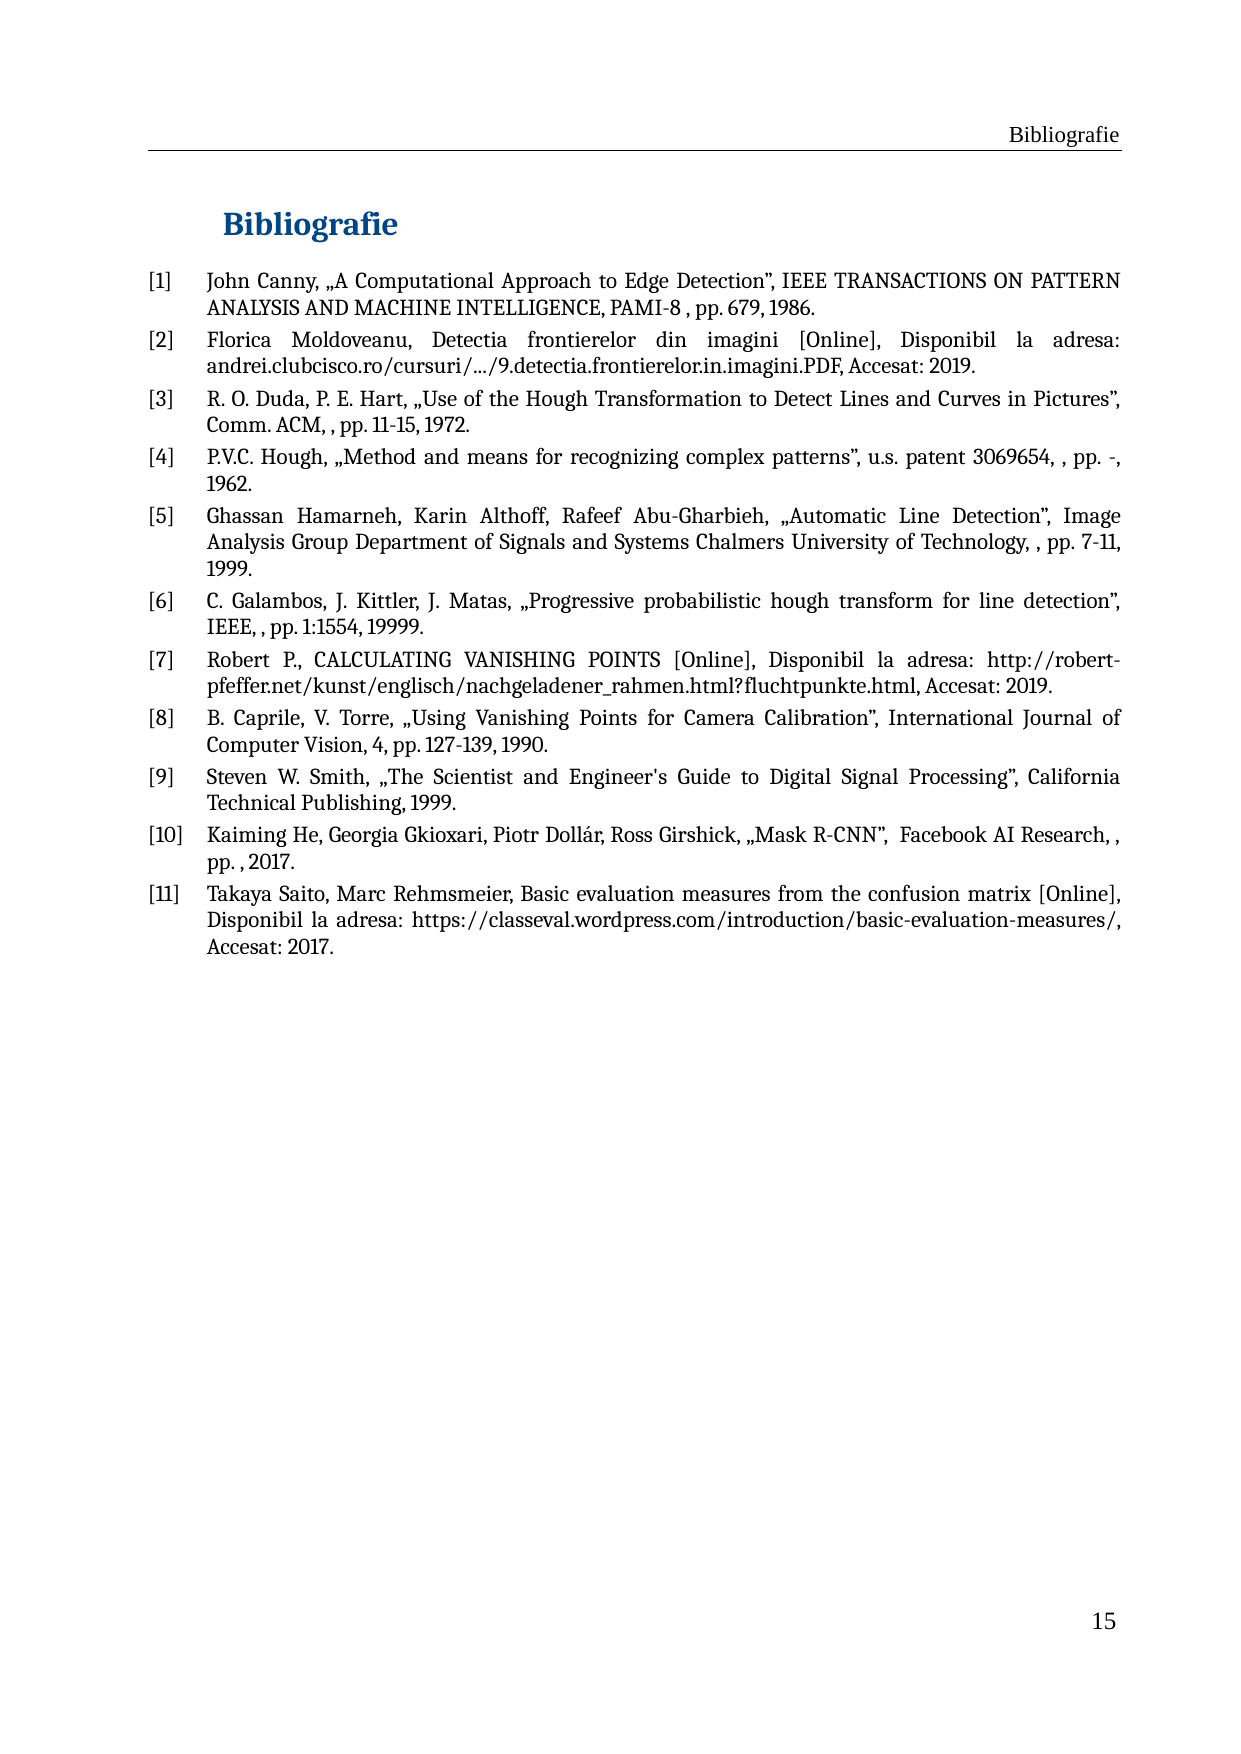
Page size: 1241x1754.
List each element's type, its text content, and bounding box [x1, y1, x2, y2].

subtitle Bibliografie [148, 205, 1122, 243]
text [2] Florica Moldoveanu, Detectia frontierelor din imagini [Online], Disponibil la adresa: andrei.clubcisco.ro/cursuri/.../9.detectia.frontierelor.in.imagini.PDF, Accesat: 2019. [148, 327, 1122, 379]
text [6] C. Galambos, J. Kittler, J. Matas, „Progressive probabilistic hough transform for line detection”, IEEE, , pp. 1:1554, 19999. [148, 588, 1122, 640]
text [4] P.V.C. Hough, „Method and means for recognizing complex patterns”, u.s. patent 3069654, , pp. -, 1962. [148, 444, 1122, 497]
text [7] Robert P., CALCULATING VANISHING POINTS [Online], Disponibil la adresa: http://robert-pfeffer.net/kunst/englisch/nachgeladener_rahmen.html?fluchtpunkte.html, Accesat: 2019. [148, 646, 1122, 699]
text [8] B. Caprile, V. Torre, „Using Vanishing Points for Camera Calibration”, International Journal of Computer Vision, 4, pp. 127-139, 1990. [148, 705, 1122, 758]
text [5] Ghassan Hamarneh, Karin Althoff, Rafeef Abu-Gharbieh, „Automatic Line Detection”, Image Analysis Group Department of Signals and Systems Chalmers University of Technology, , pp. 7-11, 1999. [148, 503, 1122, 582]
text [9] Steven W. Smith, „The Scientist and Engineer's Guide to Digital Signal Processing”, California Technical Publishing, 1999. [148, 764, 1122, 816]
text [11] Takaya Saito, Marc Rehmsmeier, Basic evaluation measures from the confusion matrix [Online], Disponibil la adresa: https://classeval.wordpress.com/introduction/basic-evaluation-measures/, Accesat: 2017. [148, 881, 1122, 960]
text [1] John Canny, „A Computational Approach to Edge Detection”, IEEE TRANSACTIONS ON PATTERN ANALYSIS AND MACHINE INTELLIGENCE, PAMI-8 , pp. 679, 1986. [148, 268, 1122, 321]
text [10] Kaiming He, Georgia Gkioxari, Piotr Dollár, Ross Girshick, „Mask R-CNN”, Facebook AI Research, , pp. , 2017. [148, 822, 1122, 875]
text [3] R. O. Duda, P. E. Hart, „Use of the Hough Transformation to Detect Lines and Curves in Pictures”, Comm. ACM, , pp. 11-15, 1972. [148, 385, 1122, 438]
